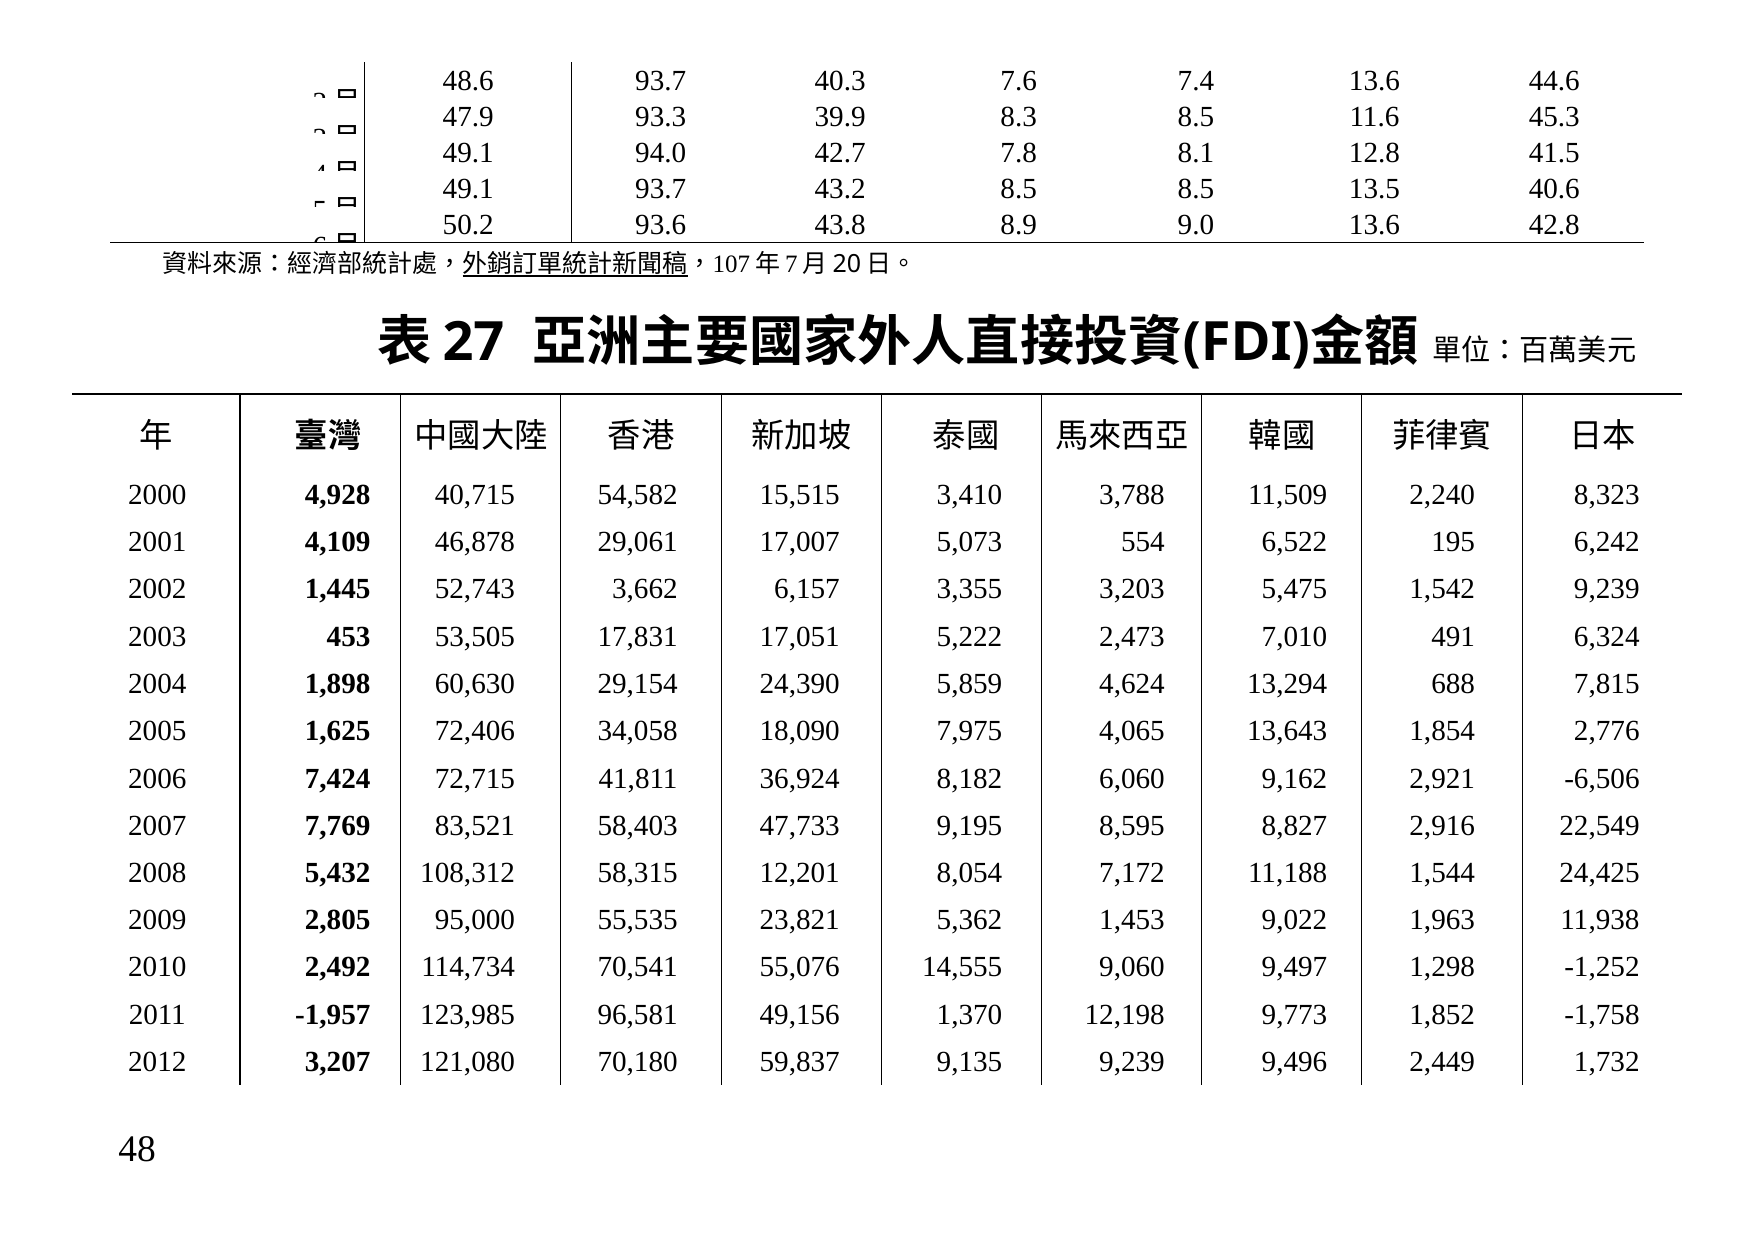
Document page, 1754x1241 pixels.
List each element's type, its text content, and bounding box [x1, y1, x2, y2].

table_cell 8.5 [930, 170, 1107, 206]
table_cell 2009 [72, 896, 239, 943]
table_cell 36,924 [722, 755, 881, 801]
table_cell 2006 [72, 755, 239, 801]
table_cell 53,505 [401, 613, 560, 659]
table_cell 8,054 [882, 849, 1041, 896]
table_cell 5,362 [882, 896, 1041, 943]
table_cell 93.7 [572, 170, 749, 206]
table_cell 6,060 [1042, 755, 1201, 801]
table_cell 13,294 [1202, 661, 1361, 707]
table_cell -1,758 [1523, 991, 1682, 1038]
table_cell 93.6 [572, 206, 749, 242]
table_cell 114,734 [401, 943, 560, 991]
table_cell 5月 [110, 170, 364, 206]
table_cell 8.3 [930, 98, 1107, 134]
table_cell 9,162 [1202, 755, 1361, 801]
table_cell 1,370 [882, 991, 1041, 1038]
table_cell 2月 [340, 91, 354, 96]
table_cell 13,643 [1202, 708, 1361, 754]
table_cell 7.6 [930, 62, 1107, 98]
table_cell 4,065 [1042, 708, 1201, 754]
table_cell 4月 [110, 134, 364, 170]
table_header 年 [72, 395, 239, 470]
table_cell 9,060 [1042, 943, 1201, 991]
table_cell 29,061 [561, 519, 721, 565]
table_cell 1,298 [1362, 943, 1522, 991]
table_cell 9,195 [882, 803, 1041, 849]
table_header 香港 [561, 395, 721, 470]
table_cell 60,630 [401, 661, 560, 707]
table_header 韓國 [1202, 395, 1361, 470]
table_header 日本 [1523, 395, 1682, 470]
table_cell 3,203 [1042, 566, 1201, 612]
table_cell 9,497 [1202, 943, 1361, 991]
table_cell 688 [1362, 661, 1522, 707]
table_header 泰國 [882, 395, 1041, 470]
table_cell -1,252 [1523, 943, 1682, 991]
table_cell 43.8 [750, 206, 930, 242]
table_cell 8,827 [1202, 803, 1361, 849]
table_cell 8.5 [1107, 170, 1284, 206]
table_cell 6,324 [1523, 613, 1682, 659]
table_cell 18,090 [722, 708, 881, 754]
table_cell 453 [241, 613, 400, 659]
table_cell 2012 [72, 1038, 239, 1085]
table_cell 23,821 [722, 896, 881, 943]
table_cell 491 [1362, 613, 1522, 659]
table_cell 1,898 [241, 661, 400, 707]
table_cell 2007 [72, 803, 239, 849]
table_cell 45.3 [1464, 98, 1644, 134]
table_cell 8.9 [930, 206, 1107, 242]
table_cell 195 [1362, 519, 1522, 565]
table_cell 2,921 [1362, 755, 1522, 801]
table_cell 72,406 [401, 708, 560, 754]
table_cell 6,242 [1523, 519, 1682, 565]
table_cell 4,624 [1042, 661, 1201, 707]
table_cell 8,182 [882, 755, 1041, 801]
table_cell 47,733 [722, 803, 881, 849]
table_cell -1,957 [241, 991, 400, 1038]
table_cell 7,975 [882, 708, 1041, 754]
table_cell 17,051 [722, 613, 881, 659]
table_cell 17,007 [722, 519, 881, 565]
table_cell 94.0 [572, 134, 749, 170]
table_cell 5,475 [1202, 566, 1361, 612]
table_cell 93.3 [572, 98, 749, 134]
table_cell 48.6 [365, 62, 571, 98]
table_cell 47.9 [365, 98, 571, 134]
table_cell 4月 [340, 163, 354, 168]
table_cell 3,662 [561, 566, 721, 612]
table_cell 1,625 [241, 708, 400, 754]
table_cell 5,073 [882, 519, 1041, 565]
table_cell 2,492 [241, 943, 400, 991]
table_cell 1,542 [1362, 566, 1522, 612]
table_cell 12,198 [1042, 991, 1201, 1038]
table_cell 34,058 [561, 708, 721, 754]
table_cell 2000 [72, 471, 239, 518]
table_cell 6月 [110, 206, 364, 242]
table_cell 2001 [72, 519, 239, 565]
table_cell 2,473 [1042, 613, 1201, 659]
table_cell 41,811 [561, 755, 721, 801]
table_cell 41.5 [1464, 134, 1644, 170]
table_cell 7,424 [241, 755, 400, 801]
table_cell 1,963 [1362, 896, 1522, 943]
table_header 中國大陸 [401, 395, 560, 470]
table_cell 8,323 [1523, 471, 1682, 518]
table_cell 13.5 [1285, 170, 1464, 206]
table_cell 39.9 [750, 98, 930, 134]
table_cell 2月 [110, 62, 364, 98]
table_cell 29,154 [561, 661, 721, 707]
table_cell 2010 [72, 943, 239, 991]
table_cell 49.1 [365, 170, 571, 206]
table_header 馬來西亞 [1042, 395, 1201, 470]
table_cell 7,769 [241, 803, 400, 849]
table_cell 59,837 [722, 1038, 881, 1085]
table_cell 1,854 [1362, 708, 1522, 754]
table_cell 93.7 [572, 62, 749, 98]
table_cell 9,135 [882, 1038, 1041, 1085]
table_cell 11,188 [1202, 849, 1361, 896]
table_cell 49,156 [722, 991, 881, 1038]
table_header 臺灣 [241, 395, 400, 470]
table_cell 123,985 [401, 991, 560, 1038]
table_cell 50.2 [365, 206, 571, 242]
table_cell 8.1 [1107, 134, 1284, 170]
text 資料來源：經濟部統計處，外銷訂單統計新聞稿，107年7月20日。 [162, 243, 1636, 281]
table_cell -6,506 [1523, 755, 1682, 801]
table_cell 12.8 [1285, 134, 1464, 170]
table_cell 2003 [72, 613, 239, 659]
table_cell 11,509 [1202, 471, 1361, 518]
table_cell 1,445 [241, 566, 400, 612]
table_cell 2,805 [241, 896, 400, 943]
table_cell 24,425 [1523, 849, 1682, 896]
table_cell 22,549 [1523, 803, 1682, 849]
table_cell 5,432 [241, 849, 400, 896]
table_cell 5月 [340, 199, 354, 204]
table_cell 83,521 [401, 803, 560, 849]
table_cell 55,535 [561, 896, 721, 943]
table_cell 3,788 [1042, 471, 1201, 518]
table_cell 9,239 [1523, 566, 1682, 612]
table_cell 12,201 [722, 849, 881, 896]
table_cell 72,715 [401, 755, 560, 801]
table_cell 1,732 [1523, 1038, 1682, 1085]
table_cell 46,878 [401, 519, 560, 565]
table_cell 2,916 [1362, 803, 1522, 849]
table_cell 54,582 [561, 471, 721, 518]
table_cell 108,312 [401, 849, 560, 896]
table_cell 11.6 [1285, 98, 1464, 134]
table_cell 2002 [72, 566, 239, 612]
table_cell 7,010 [1202, 613, 1361, 659]
table_cell 70,541 [561, 943, 721, 991]
table_cell 554 [1042, 519, 1201, 565]
table_cell 44.6 [1464, 62, 1644, 98]
table_cell 9,773 [1202, 991, 1361, 1038]
table_cell 9.0 [1107, 206, 1284, 242]
table_cell 43.2 [750, 170, 930, 206]
table_cell 6,157 [722, 566, 881, 612]
table_cell 2011 [72, 991, 239, 1038]
table_cell 3月 [340, 127, 354, 132]
table_cell 2005 [72, 708, 239, 754]
table_cell 4,928 [241, 471, 400, 518]
table_cell 17,831 [561, 613, 721, 659]
table_cell 13.6 [1285, 206, 1464, 242]
table_header 新加坡 [722, 395, 881, 470]
table_cell 8,595 [1042, 803, 1201, 849]
table_header 菲律賓 [1362, 395, 1522, 470]
table_cell 2,776 [1523, 708, 1682, 754]
table_cell 121,080 [401, 1038, 560, 1085]
table_cell 58,315 [561, 849, 721, 896]
table_cell 13.6 [1285, 62, 1464, 98]
table_cell 40.6 [1464, 170, 1644, 206]
table_cell 7,172 [1042, 849, 1201, 896]
table_cell 40,715 [401, 471, 560, 518]
table_cell 1,453 [1042, 896, 1201, 943]
table_cell 52,743 [401, 566, 560, 612]
table_cell 1,852 [1362, 991, 1522, 1038]
table_cell 2004 [72, 661, 239, 707]
table_cell 1,544 [1362, 849, 1522, 896]
table_cell 96,581 [561, 991, 721, 1038]
table_cell 5,222 [882, 613, 1041, 659]
table_cell 3,207 [241, 1038, 400, 1085]
table_cell 8.5 [1107, 98, 1284, 134]
table_cell 40.3 [750, 62, 930, 98]
table_cell 6,522 [1202, 519, 1361, 565]
table_cell 42.7 [750, 134, 930, 170]
text 表27 亞洲主要國家外人直接投資(FDI)金額 單位：百萬美元 [118, 281, 1636, 393]
table_cell 70,180 [561, 1038, 721, 1085]
table_cell 7.4 [1107, 62, 1284, 98]
table_cell 9,496 [1202, 1038, 1361, 1085]
table_cell 7.8 [930, 134, 1107, 170]
table_cell 58,403 [561, 803, 721, 849]
table_cell 6月 [340, 235, 354, 240]
table_cell 9,239 [1042, 1038, 1201, 1085]
table_cell 2,240 [1362, 471, 1522, 518]
table_cell 24,390 [722, 661, 881, 707]
table_cell 7,815 [1523, 661, 1682, 707]
table_cell 2008 [72, 849, 239, 896]
table_cell 3,355 [882, 566, 1041, 612]
table_cell 15,515 [722, 471, 881, 518]
table_cell 42.8 [1464, 206, 1644, 242]
table_cell 2,449 [1362, 1038, 1522, 1085]
table_cell 14,555 [882, 943, 1041, 991]
table_cell 3,410 [882, 471, 1041, 518]
table_cell 49.1 [365, 134, 571, 170]
table_cell 11,938 [1523, 896, 1682, 943]
table_cell 4,109 [241, 519, 400, 565]
table_cell 55,076 [722, 943, 881, 991]
table_cell 3月 [110, 98, 364, 134]
table_cell 5,859 [882, 661, 1041, 707]
table_cell 95,000 [401, 896, 560, 943]
table_cell 9,022 [1202, 896, 1361, 943]
